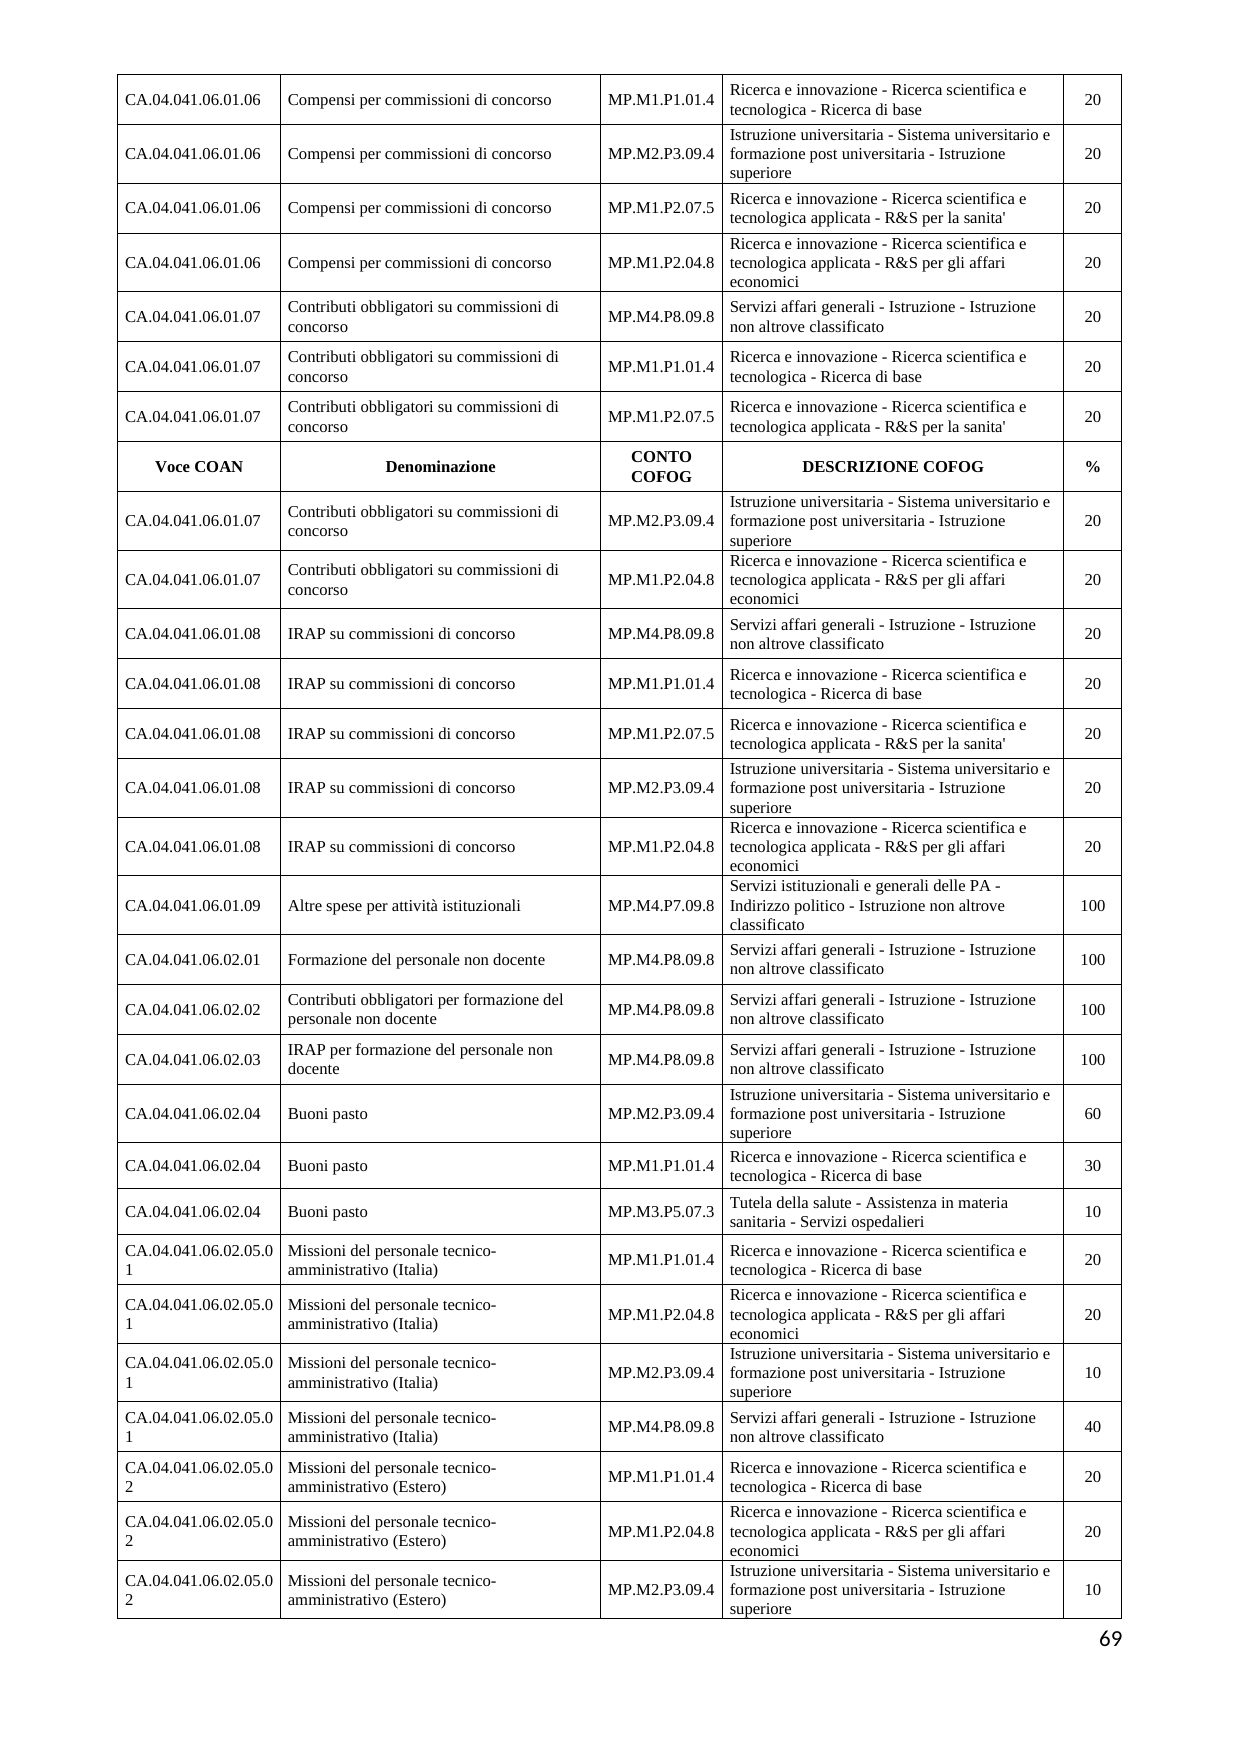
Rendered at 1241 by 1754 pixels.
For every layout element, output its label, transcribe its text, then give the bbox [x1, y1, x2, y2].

table_cell MP.M4.P8.09.8 [601, 609, 722, 658]
table_cell MP.M4.P8.09.8 [601, 1402, 722, 1451]
table_cell Servizi affari generali - Istruzione - Istruzione non altrove classificato [723, 1402, 1063, 1451]
table_cell Altre spese per attività istituzionali [281, 876, 600, 934]
table_cell MP.M4.P8.09.8 [601, 935, 722, 984]
table_cell CA.04.041.06.01.07 [118, 292, 280, 341]
table_cell CA.04.041.06.01.06 [118, 234, 280, 291]
table_cell Servizi affari generali - Istruzione - Istruzione non altrove classificato [723, 609, 1063, 658]
table_cell 20 [1064, 342, 1121, 391]
table_cell MP.M2.P3.09.4 [601, 125, 722, 182]
table_cell 20 [1064, 1235, 1121, 1284]
table_cell MP.M1.P1.01.4 [601, 1452, 722, 1501]
table_cell Istruzione universitaria - Sistema universitario e formazione post universitaria - Istruzione superiore [723, 492, 1063, 549]
table_cell Ricerca e innovazione - Ricerca scientifica e tecnologica applicata - R&S per gli affari economici [723, 551, 1063, 608]
table_cell Ricerca e innovazione - Ricerca scientifica e tecnologica applicata - R&S per gli affari economici [723, 818, 1063, 875]
table_cell Contributi obbligatori su commissioni di concorso [281, 492, 600, 549]
table_cell Denominazione [281, 442, 600, 491]
table_cell MP.M1.P2.07.5 [601, 709, 722, 758]
table_cell 20 [1064, 184, 1121, 232]
table_cell Missioni del personale tecnico-amministrativo (Italia) [281, 1344, 600, 1401]
table_cell MP.M1.P2.04.8 [601, 818, 722, 875]
table_cell 20 [1064, 492, 1121, 549]
table_cell MP.M2.P3.09.4 [601, 759, 722, 817]
table_cell 20 [1064, 1452, 1121, 1501]
table_cell Istruzione universitaria - Sistema universitario e formazione post universitaria - Istruzione superiore [723, 1344, 1063, 1401]
table_cell CA.04.041.06.02.05.01 [118, 1402, 280, 1451]
table_cell Compensi per commissioni di concorso [281, 125, 600, 182]
table_cell 20 [1064, 234, 1121, 291]
table_cell Servizi affari generali - Istruzione - Istruzione non altrove classificato [723, 985, 1063, 1034]
table_cell Compensi per commissioni di concorso [281, 234, 600, 291]
table_cell 20 [1064, 818, 1121, 875]
table_cell 60 [1064, 1085, 1121, 1142]
table_cell CA.04.041.06.01.07 [118, 492, 280, 549]
table_cell 40 [1064, 1402, 1121, 1451]
table_cell MP.M1.P1.01.4 [601, 342, 722, 391]
table_cell CA.04.041.06.01.06 [118, 75, 280, 124]
table_cell Servizi affari generali - Istruzione - Istruzione non altrove classificato [723, 935, 1063, 984]
table_cell Servizi affari generali - Istruzione - Istruzione non altrove classificato [723, 1035, 1063, 1084]
table_cell Compensi per commissioni di concorso [281, 75, 600, 124]
table_cell Ricerca e innovazione - Ricerca scientifica e tecnologica applicata - R&S per la sanita' [723, 184, 1063, 232]
table_cell Tutela della salute - Assistenza in materia sanitaria - Servizi ospedalieri [723, 1189, 1063, 1234]
table_cell Contributi obbligatori su commissioni di concorso [281, 551, 600, 608]
table_cell 20 [1064, 125, 1121, 182]
table_cell MP.M1.P2.07.5 [601, 392, 722, 441]
table_cell CA.04.041.06.01.07 [118, 392, 280, 441]
table_cell IRAP su commissioni di concorso [281, 659, 600, 708]
table_cell Istruzione universitaria - Sistema universitario e formazione post universitaria - Istruzione superiore [723, 759, 1063, 817]
table_cell CA.04.041.06.01.08 [118, 659, 280, 708]
table_cell Formazione del personale non docente [281, 935, 600, 984]
table_cell MP.M4.P8.09.8 [601, 292, 722, 341]
table_cell 10 [1064, 1561, 1121, 1618]
table_cell MP.M1.P2.04.8 [601, 234, 722, 291]
table_cell CA.04.041.06.02.05.02 [118, 1452, 280, 1501]
table_cell CA.04.041.06.02.05.01 [118, 1285, 280, 1343]
table_cell MP.M2.P3.09.4 [601, 1561, 722, 1618]
table_cell CA.04.041.06.01.07 [118, 342, 280, 391]
table_cell Istruzione universitaria - Sistema universitario e formazione post universitaria - Istruzione superiore [723, 1085, 1063, 1142]
table_cell CONTO COFOG [601, 442, 722, 491]
table_cell DESCRIZIONE COFOG [723, 442, 1063, 491]
table_cell CA.04.041.06.01.08 [118, 818, 280, 875]
table_cell MP.M1.P2.04.8 [601, 1285, 722, 1343]
table_cell CA.04.041.06.02.04 [118, 1143, 280, 1188]
table_cell 100 [1064, 1035, 1121, 1084]
table_cell % [1064, 442, 1121, 491]
table_cell CA.04.041.06.02.05.02 [118, 1561, 280, 1618]
table_cell 30 [1064, 1143, 1121, 1188]
table_cell 100 [1064, 876, 1121, 934]
table_cell Contributi obbligatori su commissioni di concorso [281, 392, 600, 441]
table_cell 10 [1064, 1189, 1121, 1234]
table_cell Missioni del personale tecnico-amministrativo (Estero) [281, 1561, 600, 1618]
table_cell MP.M4.P8.09.8 [601, 1035, 722, 1084]
table_cell CA.04.041.06.02.05.02 [118, 1502, 280, 1560]
table_cell Buoni pasto [281, 1085, 600, 1142]
table_cell Ricerca e innovazione - Ricerca scientifica e tecnologica - Ricerca di base [723, 1452, 1063, 1501]
table_cell MP.M1.P1.01.4 [601, 659, 722, 708]
table_cell 20 [1064, 551, 1121, 608]
table_cell 10 [1064, 1344, 1121, 1401]
table_cell 20 [1064, 75, 1121, 124]
table_cell MP.M1.P2.04.8 [601, 551, 722, 608]
table_cell CA.04.041.06.02.04 [118, 1189, 280, 1234]
table_cell Contributi obbligatori per formazione del personale non docente [281, 985, 600, 1034]
table_cell CA.04.041.06.02.01 [118, 935, 280, 984]
table_cell MP.M1.P1.01.4 [601, 1143, 722, 1188]
table_cell CA.04.041.06.01.08 [118, 609, 280, 658]
table_cell Ricerca e innovazione - Ricerca scientifica e tecnologica - Ricerca di base [723, 342, 1063, 391]
table_cell CA.04.041.06.01.06 [118, 184, 280, 232]
table_cell 100 [1064, 985, 1121, 1034]
table_cell Missioni del personale tecnico-amministrativo (Estero) [281, 1502, 600, 1560]
table_cell Istruzione universitaria - Sistema universitario e formazione post universitaria - Istruzione superiore [723, 1561, 1063, 1618]
table_cell 20 [1064, 709, 1121, 758]
table_cell CA.04.041.06.02.05.01 [118, 1344, 280, 1401]
table_cell Missioni del personale tecnico-amministrativo (Estero) [281, 1452, 600, 1501]
table_cell MP.M1.P1.01.4 [601, 75, 722, 124]
table_cell 100 [1064, 935, 1121, 984]
table_cell CA.04.041.06.01.08 [118, 759, 280, 817]
table_cell Ricerca e innovazione - Ricerca scientifica e tecnologica applicata - R&S per la sanita' [723, 709, 1063, 758]
table_cell MP.M3.P5.07.3 [601, 1189, 722, 1234]
table_cell Ricerca e innovazione - Ricerca scientifica e tecnologica - Ricerca di base [723, 75, 1063, 124]
table_cell CA.04.041.06.02.03 [118, 1035, 280, 1084]
table_cell 20 [1064, 392, 1121, 441]
table_cell 20 [1064, 759, 1121, 817]
table_cell MP.M1.P1.01.4 [601, 1235, 722, 1284]
table_cell 20 [1064, 609, 1121, 658]
table_cell MP.M1.P2.04.8 [601, 1502, 722, 1560]
table_cell MP.M2.P3.09.4 [601, 492, 722, 549]
table_cell CA.04.041.06.01.07 [118, 551, 280, 608]
table_cell IRAP su commissioni di concorso [281, 818, 600, 875]
table_cell Missioni del personale tecnico-amministrativo (Italia) [281, 1235, 600, 1284]
table_cell Ricerca e innovazione - Ricerca scientifica e tecnologica - Ricerca di base [723, 1143, 1063, 1188]
table_cell Buoni pasto [281, 1189, 600, 1234]
table_cell MP.M4.P8.09.8 [601, 985, 722, 1034]
table_cell Istruzione universitaria - Sistema universitario e formazione post universitaria - Istruzione superiore [723, 125, 1063, 182]
table_cell Ricerca e innovazione - Ricerca scientifica e tecnologica applicata - R&S per gli affari economici [723, 234, 1063, 291]
table_cell Servizi istituzionali e generali delle PA - Indirizzo politico - Istruzione non altrove classificato [723, 876, 1063, 934]
table_cell 20 [1064, 1285, 1121, 1343]
table_cell CA.04.041.06.01.09 [118, 876, 280, 934]
table_cell IRAP per formazione del personale non docente [281, 1035, 600, 1084]
table_cell CA.04.041.06.02.04 [118, 1085, 280, 1142]
table_cell Ricerca e innovazione - Ricerca scientifica e tecnologica - Ricerca di base [723, 1235, 1063, 1284]
table_cell MP.M1.P2.07.5 [601, 184, 722, 232]
table_cell Servizi affari generali - Istruzione - Istruzione non altrove classificato [723, 292, 1063, 341]
table_cell Contributi obbligatori su commissioni di concorso [281, 342, 600, 391]
table_cell IRAP su commissioni di concorso [281, 759, 600, 817]
table_cell Buoni pasto [281, 1143, 600, 1188]
table_cell Contributi obbligatori su commissioni di concorso [281, 292, 600, 341]
table_cell CA.04.041.06.01.08 [118, 709, 280, 758]
table_cell Missioni del personale tecnico-amministrativo (Italia) [281, 1402, 600, 1451]
table_cell MP.M2.P3.09.4 [601, 1344, 722, 1401]
table_cell CA.04.041.06.02.02 [118, 985, 280, 1034]
table_cell IRAP su commissioni di concorso [281, 609, 600, 658]
table_cell 20 [1064, 1502, 1121, 1560]
table_cell Ricerca e innovazione - Ricerca scientifica e tecnologica applicata - R&S per gli affari economici [723, 1502, 1063, 1560]
table_cell CA.04.041.06.02.05.01 [118, 1235, 280, 1284]
table_cell 20 [1064, 292, 1121, 341]
table_cell Ricerca e innovazione - Ricerca scientifica e tecnologica - Ricerca di base [723, 659, 1063, 708]
table_cell Voce COAN [118, 442, 280, 491]
table_cell MP.M2.P3.09.4 [601, 1085, 722, 1142]
table_cell Missioni del personale tecnico-amministrativo (Italia) [281, 1285, 600, 1343]
table_cell Ricerca e innovazione - Ricerca scientifica e tecnologica applicata - R&S per la sanita' [723, 392, 1063, 441]
table_cell CA.04.041.06.01.06 [118, 125, 280, 182]
table_cell MP.M4.P7.09.8 [601, 876, 722, 934]
table_cell Ricerca e innovazione - Ricerca scientifica e tecnologica applicata - R&S per gli affari economici [723, 1285, 1063, 1343]
table_cell 20 [1064, 659, 1121, 708]
table_cell IRAP su commissioni di concorso [281, 709, 600, 758]
table_cell Compensi per commissioni di concorso [281, 184, 600, 232]
